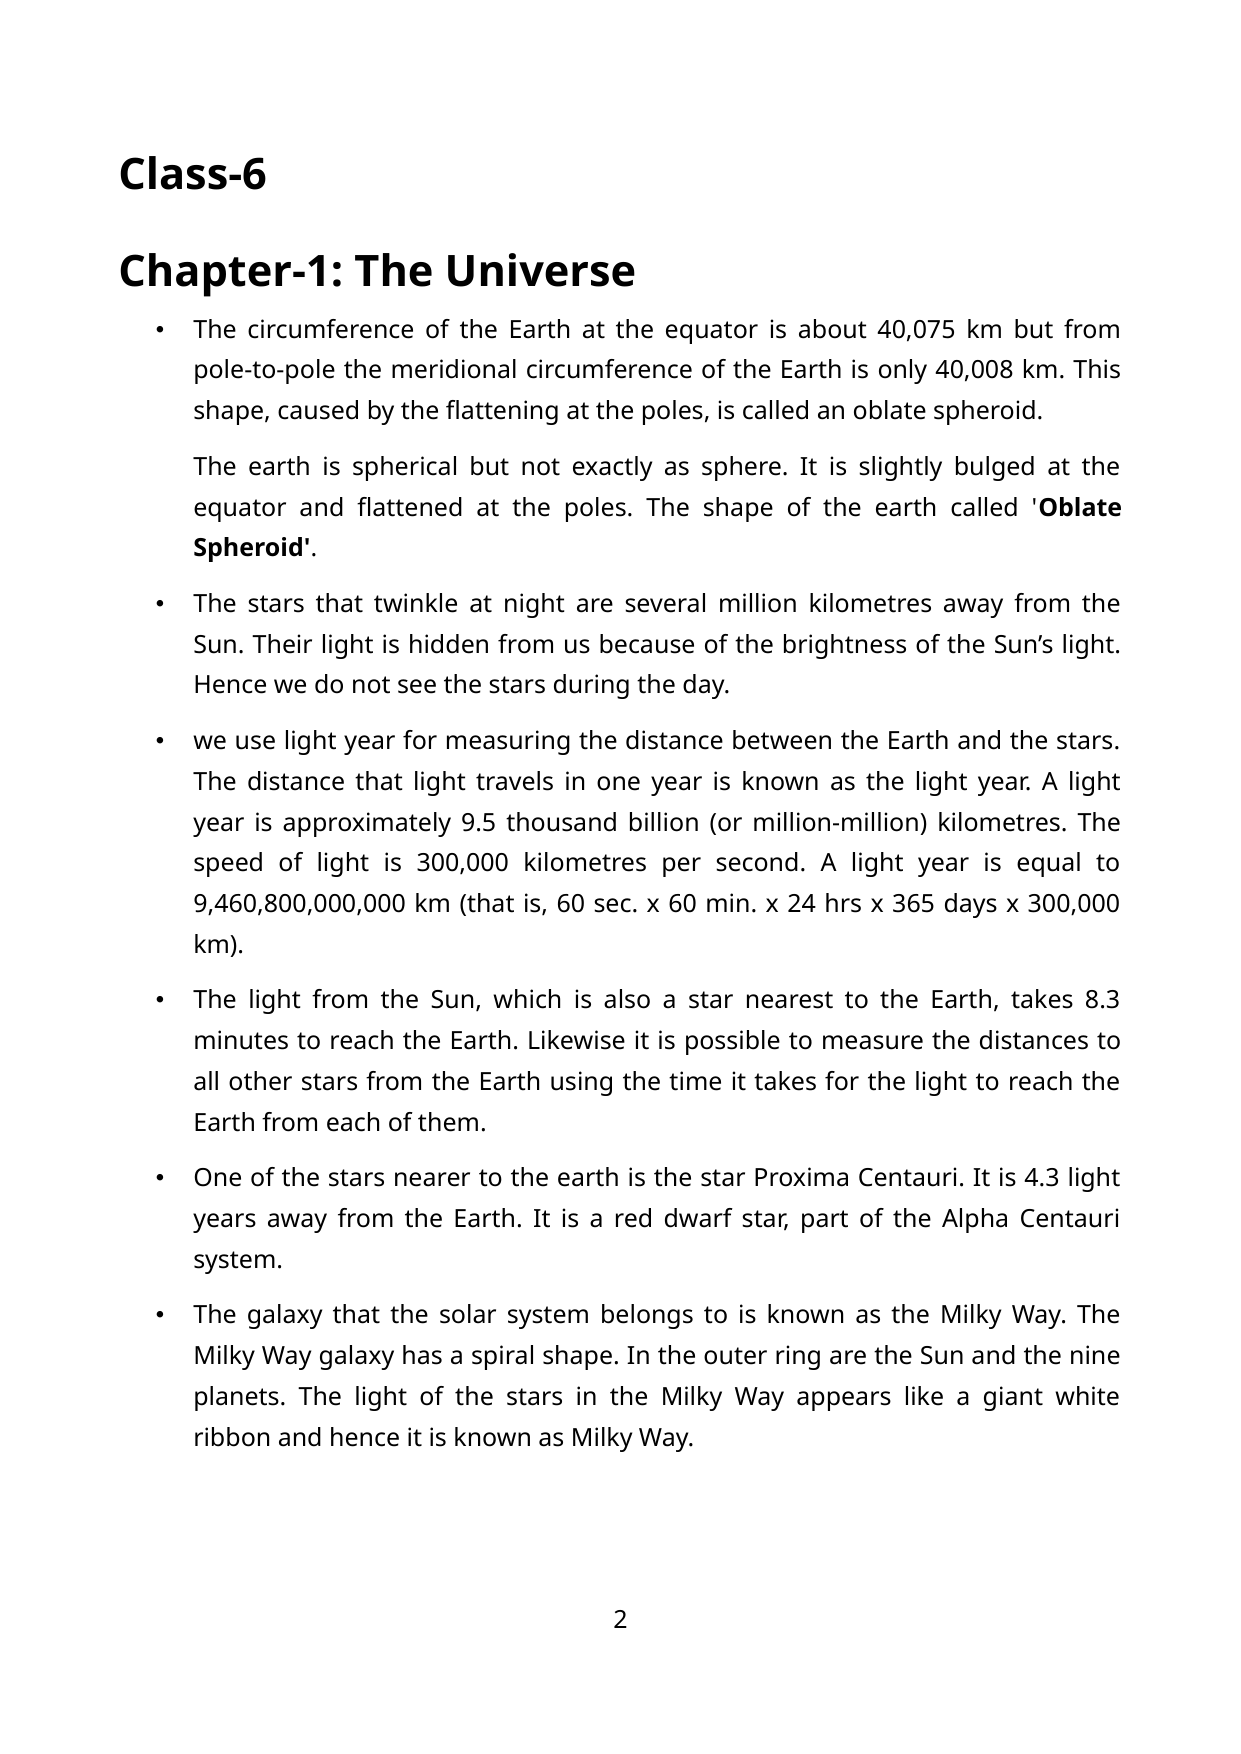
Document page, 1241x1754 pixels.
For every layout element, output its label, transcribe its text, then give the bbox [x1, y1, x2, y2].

list The stars that twinkle at night are several million kilometres away from the Sun. Their light is hidden from us because of the brightness of the Sun’s light. Hence we do not see the stars during the day. [156, 585, 1122, 701]
list we use light year for measuring the distance between the Earth and the stars. The distance that light travels in one year is known as the light year. A light year is approximately 9.5 thousand billion (or million-million) kilometres. The speed of light is 300,000 kilometres per second. A light year is equal to 9,460,800,000,000 km (that is, 60 sec. x 60 min. x 24 hrs x 365 days x 300,000 km). [156, 722, 1122, 961]
list One of the stars nearer to the earth is the star Proxima Centauri. It is 4.3 light years away from the Earth. It is a red dwarf star, part of the Alpha Centauri system. [156, 1160, 1122, 1276]
list The earth is spherical but not exactly as sphere. It is slightly bulged at the equator and flattened at the poles. The shape of the earth called 'Oblate Spheroid'. [156, 448, 1122, 564]
list The circumference of the Earth at the equator is about 40,075 km but from pole-to-pole the meridional circumference of the Earth is only 40,008 km. This shape, caused by the flattening at the poles, is called an oblate spheroid. [156, 311, 1122, 427]
subtitle Chapter-1: The Universe [118, 240, 1122, 299]
list The light from the Sun, which is also a star nearest to the Earth, takes 8.3 minutes to reach the Earth. Likewise it is possible to measure the distances to all other stars from the Earth using the time it takes for the light to reach the Earth from each of them. [156, 982, 1122, 1139]
list The galaxy that the solar system belongs to is known as the Milky Way. The Milky Way galaxy has a spiral shape. In the outer ring are the Sun and the nine planets. The light of the stars in the Milky Way appears like a giant white ribbon and hence it is known as Milky Way. [156, 1297, 1122, 1454]
subtitle Class-6 [118, 143, 1122, 202]
